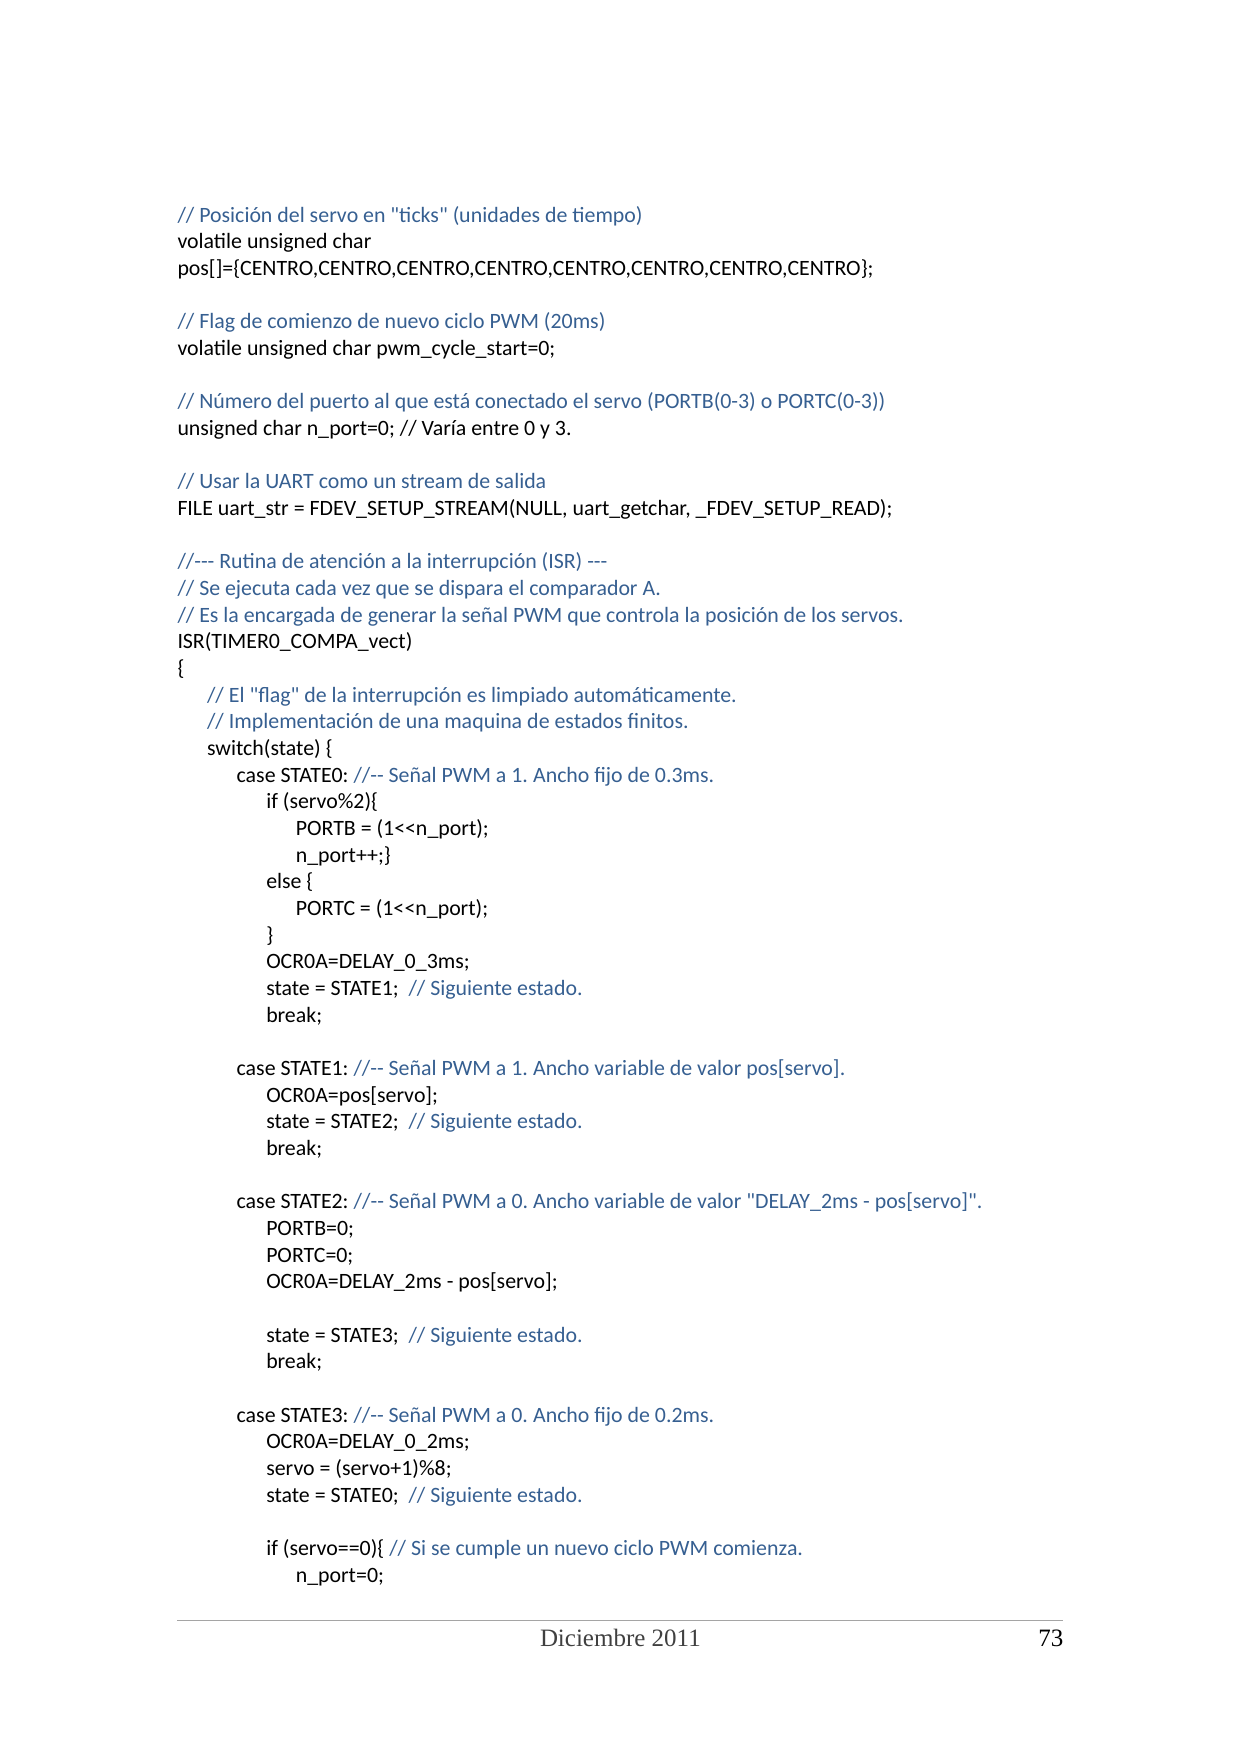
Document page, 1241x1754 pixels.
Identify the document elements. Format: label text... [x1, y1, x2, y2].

text case STATE3: //-- Señal PWM a 0. Ancho fijo de 0.2ms. [177, 1401, 1063, 1428]
text // Usar la UART como un stream de salida [177, 468, 1063, 494]
text // Flag de comienzo de nuevo ciclo PWM (20ms) [177, 308, 1063, 334]
text state = STATE0; // Siguiente estado. [177, 1481, 1063, 1508]
text volatile unsigned char pos[]={CENTRO,CENTRO,CENTRO,CENTRO,CENTRO,CENTRO,CENTRO,CENTRO}; [177, 228, 1063, 281]
text break; [177, 1134, 1063, 1161]
text break; [177, 1001, 1063, 1028]
text PORTC = (1<<n_port); [177, 894, 1063, 921]
text if (servo%2){ [177, 788, 1063, 814]
text FILE uart_str = FDEV_SETUP_STREAM(NULL, uart_getchar, _FDEV_SETUP_READ); [177, 494, 1063, 521]
text case STATE1: //-- Señal PWM a 1. Ancho variable de valor pos[servo]. [177, 1054, 1063, 1081]
text state = STATE3; // Siguiente estado. [177, 1321, 1063, 1348]
text state = STATE2; // Siguiente estado. [177, 1108, 1063, 1134]
text //--- Rutina de atención a la interrupción (ISR) --- [177, 548, 1063, 574]
text unsigned char n_port=0; // Varía entre 0 y 3. [177, 414, 1063, 441]
text ISR(TIMER0_COMPA_vect) [177, 628, 1063, 654]
text PORTB=0; [177, 1214, 1063, 1241]
text n_port++;} [177, 841, 1063, 868]
text PORTB = (1<<n_port); [177, 814, 1063, 841]
text // Se ejecuta cada vez que se dispara el comparador A. [177, 574, 1063, 601]
text volatile unsigned char pwm_cycle_start=0; [177, 334, 1063, 361]
text // Número del puerto al que está conectado el servo (PORTB(0-3) o PORTC(0-3)) [177, 388, 1063, 414]
text OCR0A=DELAY_2ms - pos[servo]; [177, 1268, 1063, 1294]
text else { [177, 868, 1063, 894]
text // El "flag" de la interrupción es limpiado automáticamente. [177, 681, 1063, 708]
text OCR0A=DELAY_0_2ms; [177, 1428, 1063, 1454]
text PORTC=0; [177, 1241, 1063, 1268]
text state = STATE1; // Siguiente estado. [177, 974, 1063, 1001]
text OCR0A=pos[servo]; [177, 1081, 1063, 1108]
text } [177, 921, 1063, 948]
text case STATE2: //-- Señal PWM a 0. Ancho variable de valor "DELAY_2ms - pos[servo]". [177, 1188, 1063, 1214]
text switch(state) { [177, 734, 1063, 761]
text n_port=0; [177, 1561, 1063, 1588]
text break; [177, 1348, 1063, 1374]
text // Posición del servo en "ticks" (unidades de tiempo) [177, 201, 1063, 228]
text if (servo==0){ // Si se cumple un nuevo ciclo PWM comienza. [177, 1534, 1063, 1561]
text OCR0A=DELAY_0_3ms; [177, 948, 1063, 974]
text { [177, 654, 1063, 681]
text // Implementación de una maquina de estados finitos. [177, 708, 1063, 734]
text case STATE0: //-- Señal PWM a 1. Ancho fijo de 0.3ms. [177, 761, 1063, 788]
text servo = (servo+1)%8; [177, 1454, 1063, 1481]
text // Es la encargada de generar la señal PWM que controla la posición de los servos. [177, 601, 1063, 628]
